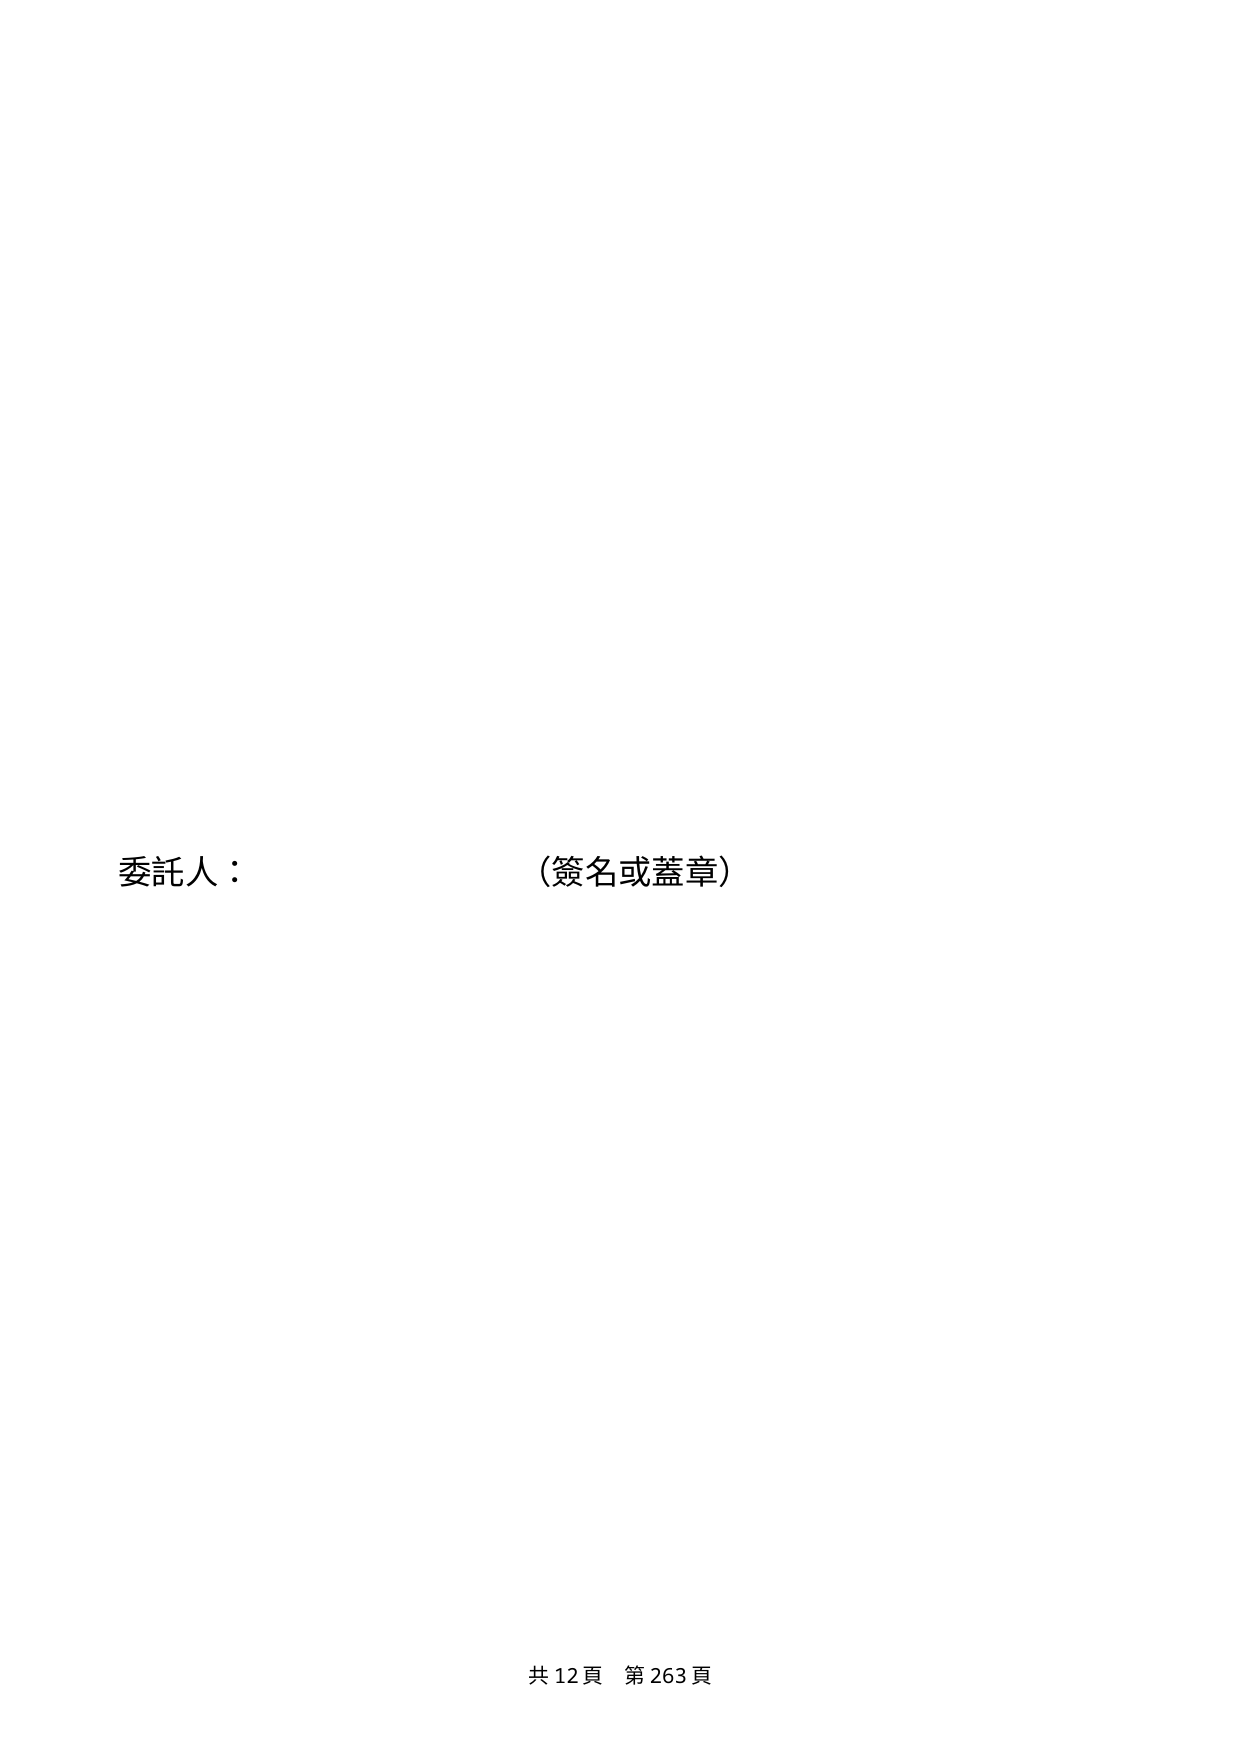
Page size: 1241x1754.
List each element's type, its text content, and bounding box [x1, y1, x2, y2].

text 委託人： （簽名或蓋章） [118, 828, 1122, 891]
